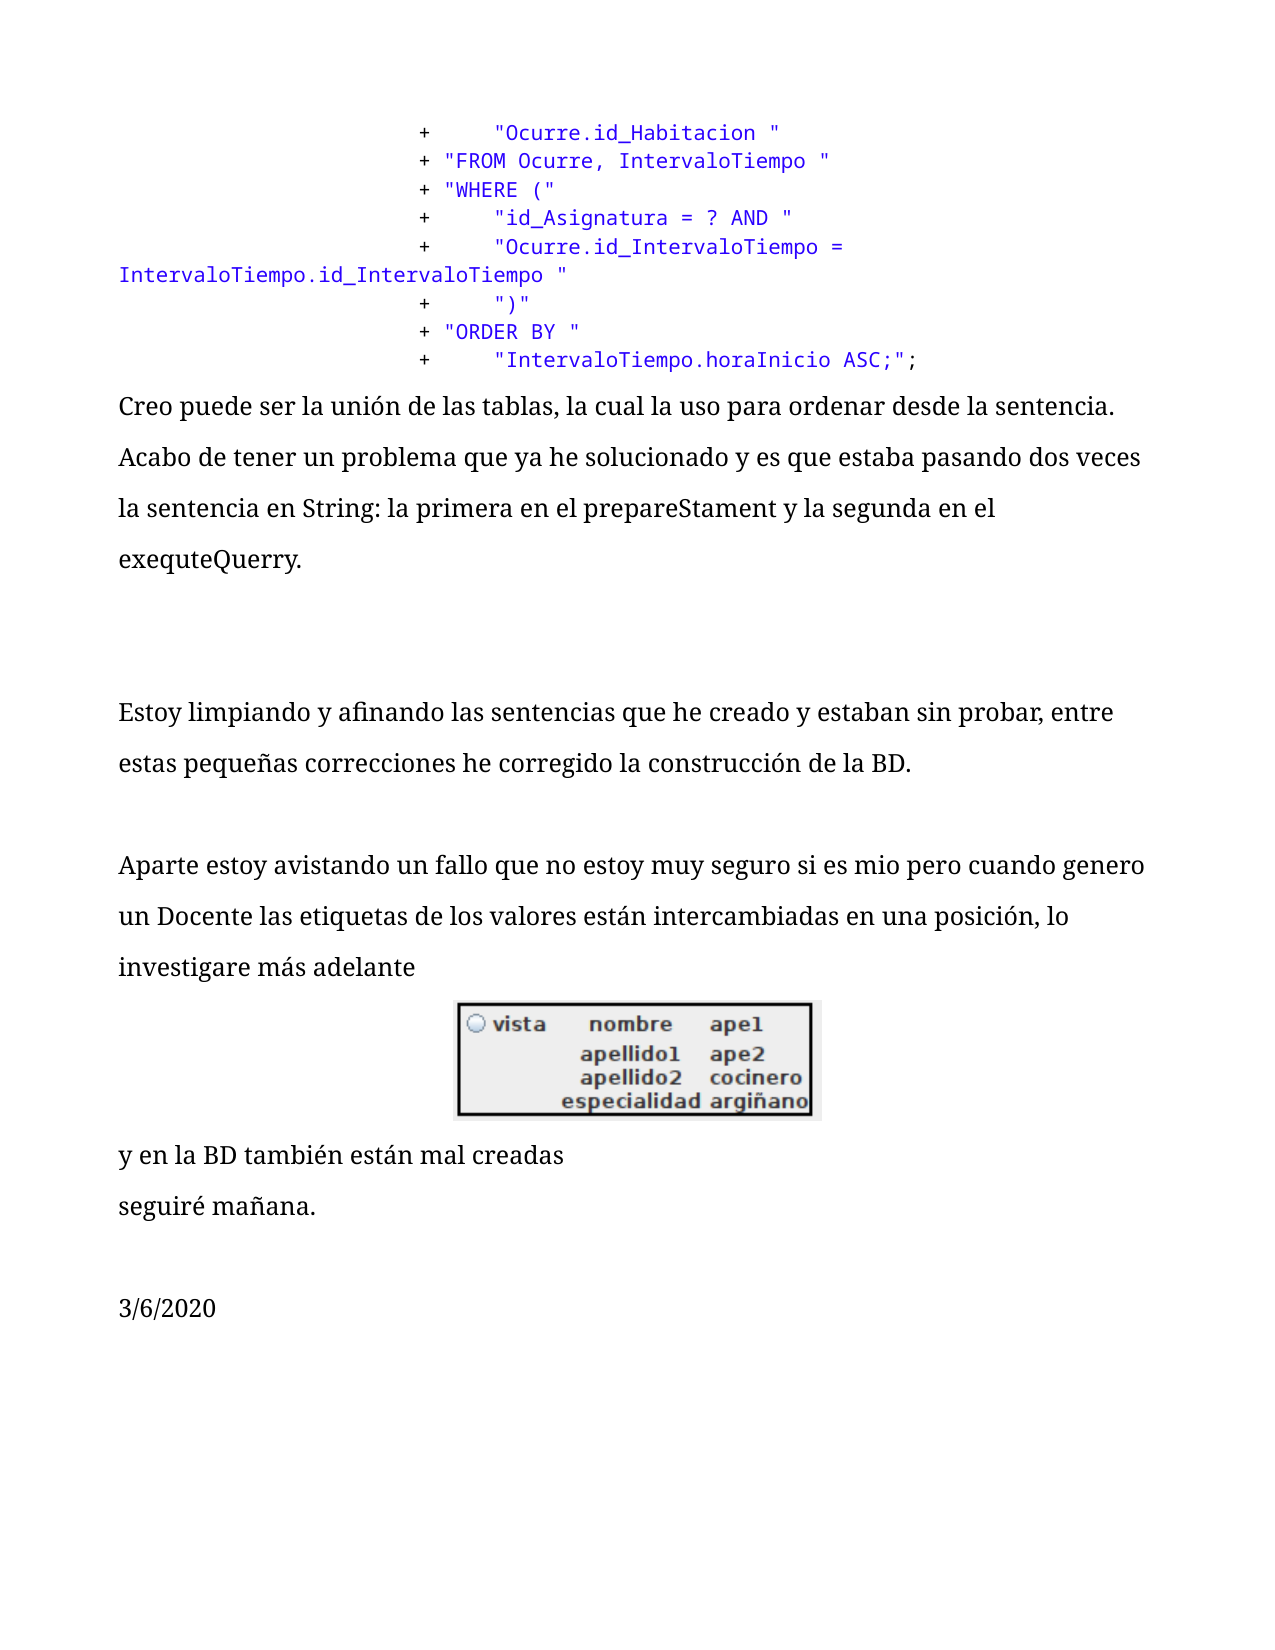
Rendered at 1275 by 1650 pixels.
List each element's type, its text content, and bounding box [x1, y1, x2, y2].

text + "IntervaloTiempo.horaInicio ASC;"; [118, 346, 1157, 374]
picture [453, 1000, 822, 1121]
text + ")" [118, 289, 1157, 317]
text 3/6/2020 [118, 1291, 1157, 1325]
text + "Ocurre.id_Habitacion " [118, 118, 1157, 147]
text + "Ocurre.id_IntervaloTiempo = IntervaloTiempo.id_IntervaloTiempo " [118, 232, 1157, 289]
text + "ORDER BY " [118, 317, 1157, 346]
text seguiré mañana. [118, 1189, 1157, 1223]
text Estoy limpiando y afinando las sentencias que he creado y estaban sin probar, entre estas pequeñas correcciones he corregido la construcción de la BD. [118, 694, 1157, 779]
text + "id_Asignatura = ? AND " [118, 203, 1157, 232]
text Aparte estoy avistando un fallo que no estoy muy seguro si es mio pero cuando genero un Docente las etiquetas de los valores están intercambiadas en una posición, lo investigare más adelante [118, 848, 1157, 984]
text Creo puede ser la unión de las tablas, la cual la uso para ordenar desde la sentencia. [118, 388, 1157, 422]
text + "FROM Ocurre, IntervaloTiempo " [118, 147, 1157, 175]
text y en la BD también están mal creadas [118, 1121, 1157, 1172]
text Acabo de tener un problema que ya he solucionado y es que estaba pasando dos veces la sentencia en String: la primera en el prepareStament y la segunda en el exequteQuerry. [118, 439, 1157, 575]
text + "WHERE (" [118, 175, 1157, 203]
